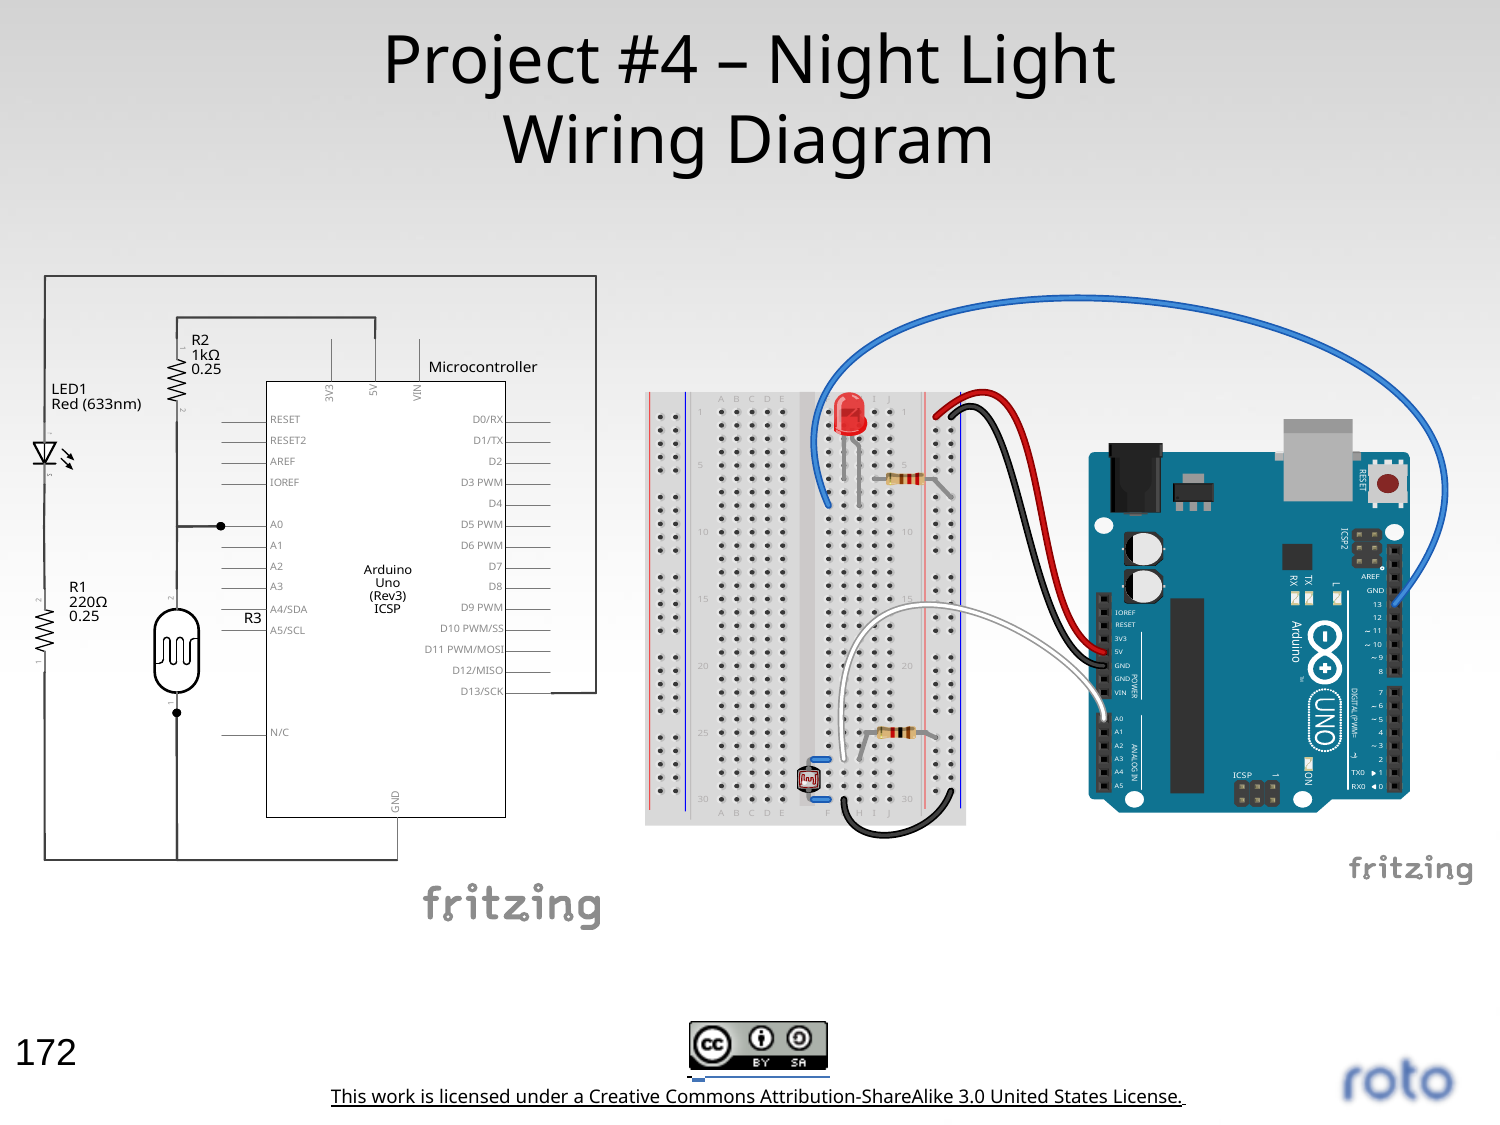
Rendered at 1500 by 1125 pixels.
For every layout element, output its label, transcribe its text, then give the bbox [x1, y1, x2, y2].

picture [0, 0, 1500, 1125]
title Project #4 – Night Light Wiring Diagram [112, 2, 1388, 190]
